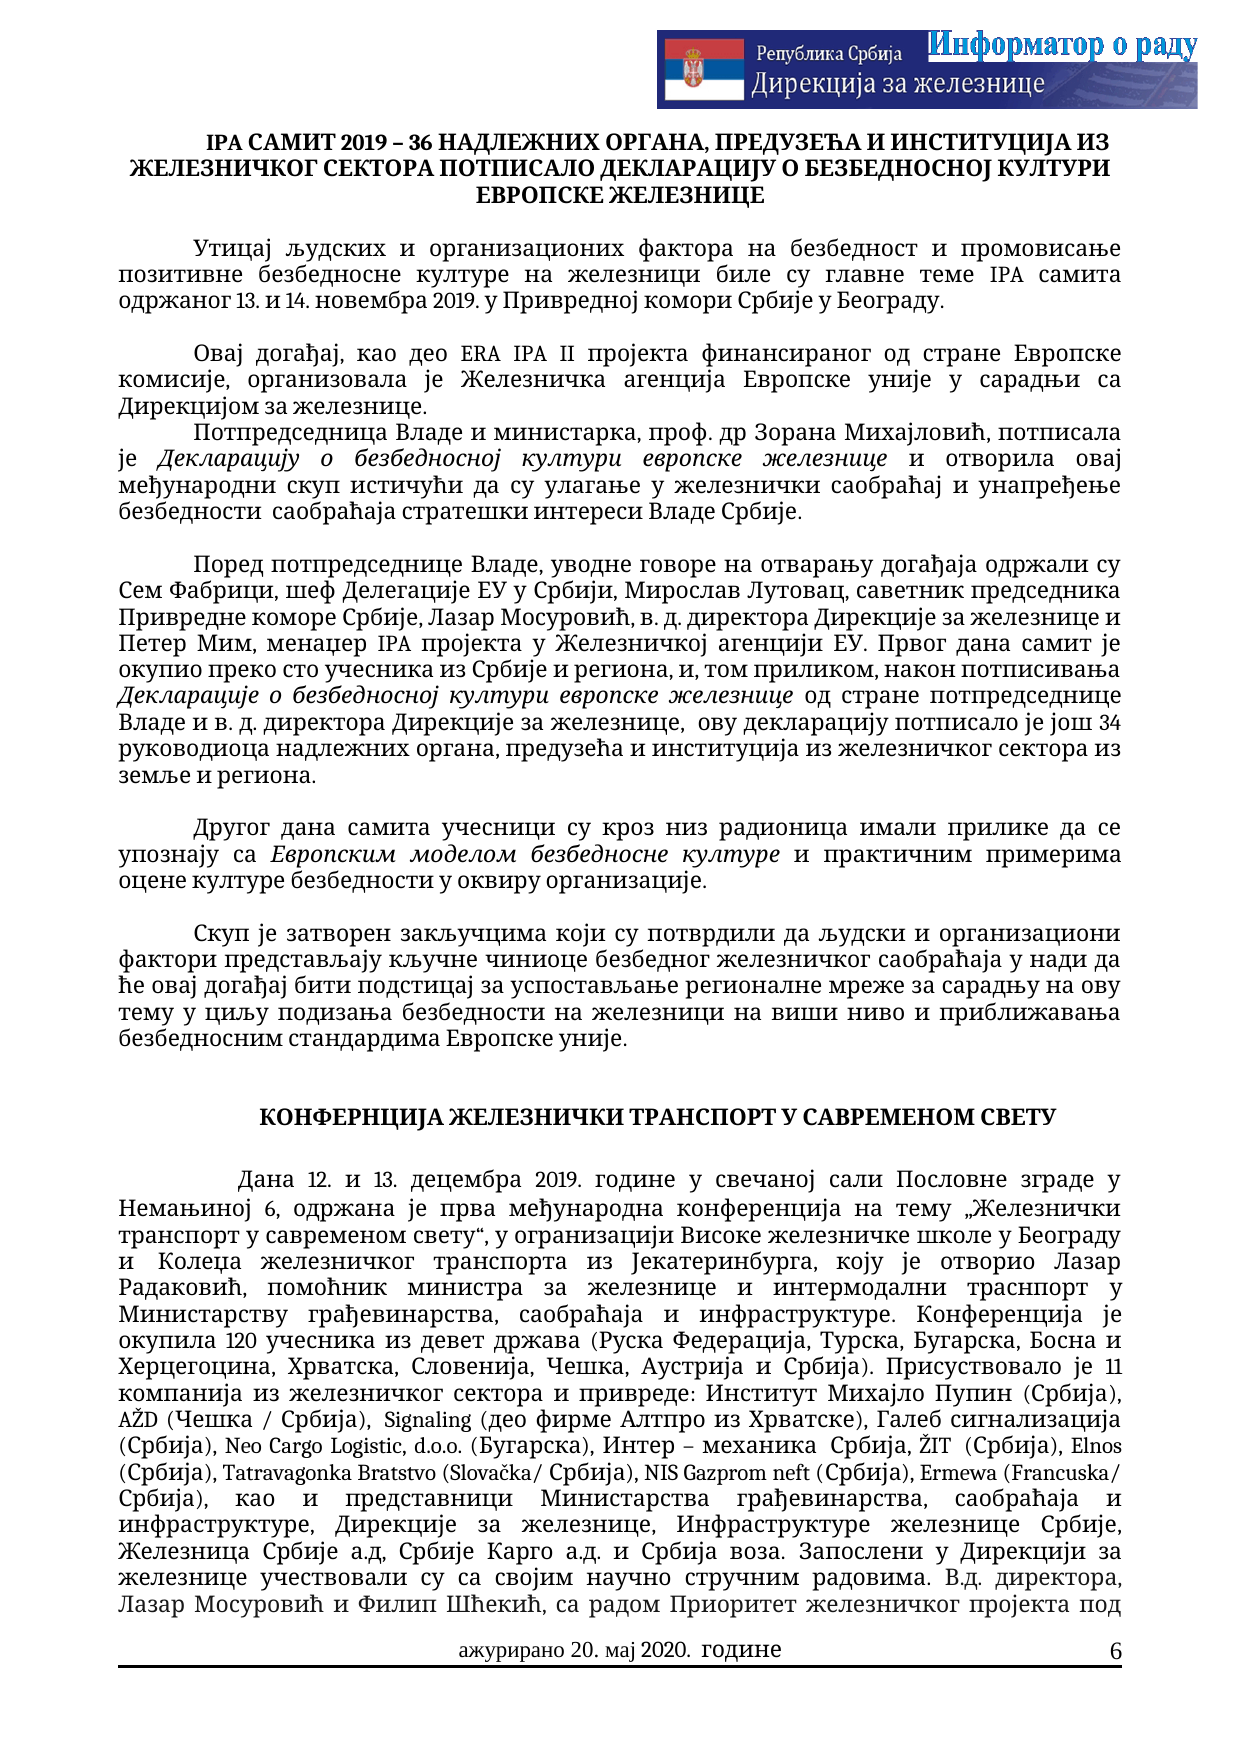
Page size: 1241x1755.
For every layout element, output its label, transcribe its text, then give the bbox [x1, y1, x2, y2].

text Дана 12. и 13. децембра 2019. године у свечаној сали Пословне зграде у Немањиној 6, одржана је прва међународна конференција на тему „Железнички транспорт у савременом свету“, у огранизацији Високе железничке школе у Београду и Колеџа железничког транспорта из Јекатеринбурга, коју је отворио Лазар Радаковић, помоћник министра за железнице и интермодални траснпорт у Министарству грађевинарства, саобраћаја и инфраструктуре. Конференција је окупила 120 учесника из девет држава (Руска Федерација, Турска, Бугарска, Босна и Херцегоцина, Хрватска, Словенија, Чешка, Аустрија и Србија). Присуствовало је 11 компанија из железничког сектора и привреде: Институт Михајло Пупин (Србија), AŽD (Чешка / Србија), Signaling (део фирме Алтпро из Хрватске), Галеб сигнализација (Србија), Neo Cargo Logistic, d.o.o. (Бугарска), Интер – механика Србија, ŽIT (Србија), Elnos (Србија), Tatravagonka Bratstvo (Slovačka/ Србија), NIS Gazprom neft (Србија), Ermewa (Francuska/ Србија), као и представници Министарства грађевинарства, саобраћаја и инфраструктуре, Дирекције за железнице, Инфраструктуре железнице Србије, Железница Србије а.д, Србије Карго а.д. и Србија воза. Запослени у Дирекцији за железнице учествовали су са својим научно стручним радовима. В.д. директора, Лазар Мосуровић и Филип Шћекић, са радом Приоритет железничког пројекта под [118, 1158, 1122, 1618]
text Овај догађај, као део ERA IPA II пројекта финансираног од стране Европске комисије, организовала је Железничка агенција Европске уније у сарадњи са Дирекцијом за железнице. [118, 341, 1122, 420]
text Утицај људских и организационих фактора на безбедност и промовисање позитивне безбедносне културе на железници биле су главне теме IPA самита одржаног 13. и 14. новембра 2019. у Привредној комори Србије у Београду. [118, 235, 1122, 314]
text Потпредседница Владе и министарка, проф. др Зорана Михајловић, потписала је Декларацију о безбедносној култури европске железнице и отворила овај међународни скуп истичући да су улагање у железнички саобраћај и унапређење безбедности саобраћаја стратешки интереси Владе Србије. [118, 420, 1122, 525]
text Другог дана самита учесници су кроз низ радионица имали прилике да се упознају са Европским моделом безбедносне културе и практичним примерима оцене културе безбедности у оквиру организације. [118, 815, 1122, 894]
text Скуп је затворен закључцима који су потврдили да људски и организациони фактори представљају кључне чиниоце безбедног железничког саобраћаја у нади да ће овај догађај бити подстицај за успостављање регионалне мреже за сарадњу на ову тему у циљу подизања безбедности на железници на виши ниво и приближавања безбедносним стандардима Европске уније. [118, 921, 1122, 1052]
text IPA САМИТ 2019 – 36 НАДЛЕЖНИХ ОРГАНА, ПРЕДУЗЕЋА И ИНСТИТУЦИЈА ИЗ ЖЕЛЕЗНИЧКОГ СЕКТОРА ПОТПИСАЛО ДЕКЛАРАЦИЈУ О БЕЗБЕДНОСНОЈ КУЛТУРИ ЕВРОПСКЕ ЖЕЛЕЗНИЦЕ [118, 130, 1122, 209]
text КОНФЕРНЦИЈА ЖЕЛЕЗНИЧКИ ТРАНСПОРТ У САВРЕМЕНОМ СВЕТУ [118, 1105, 1122, 1131]
text Поред потпредседнице Владе, уводне говоре на отварању догађаја одржали су Сем Фабрици, шеф Делегације ЕУ у Србији, Мирослав Лутовац, саветник председника Привредне коморе Србије, Лазар Мосуровић, в. д. директора Дирекције за железнице и Петер Мим, менаџер IPA пројекта у Железничкој агенцији ЕУ. Првог дана самит је окупио преко сто учесника из Србије и региона, и, том приликом, након потписивања Декларације о безбедносној култури европске железнице од стране потпредседнице Владе и в. д. директора Дирекције за железнице, ову декларацију потписало је још 34 руководиоца надлежних органа, предузећа и институција из железничког сектора из земље и региона. [118, 552, 1122, 789]
